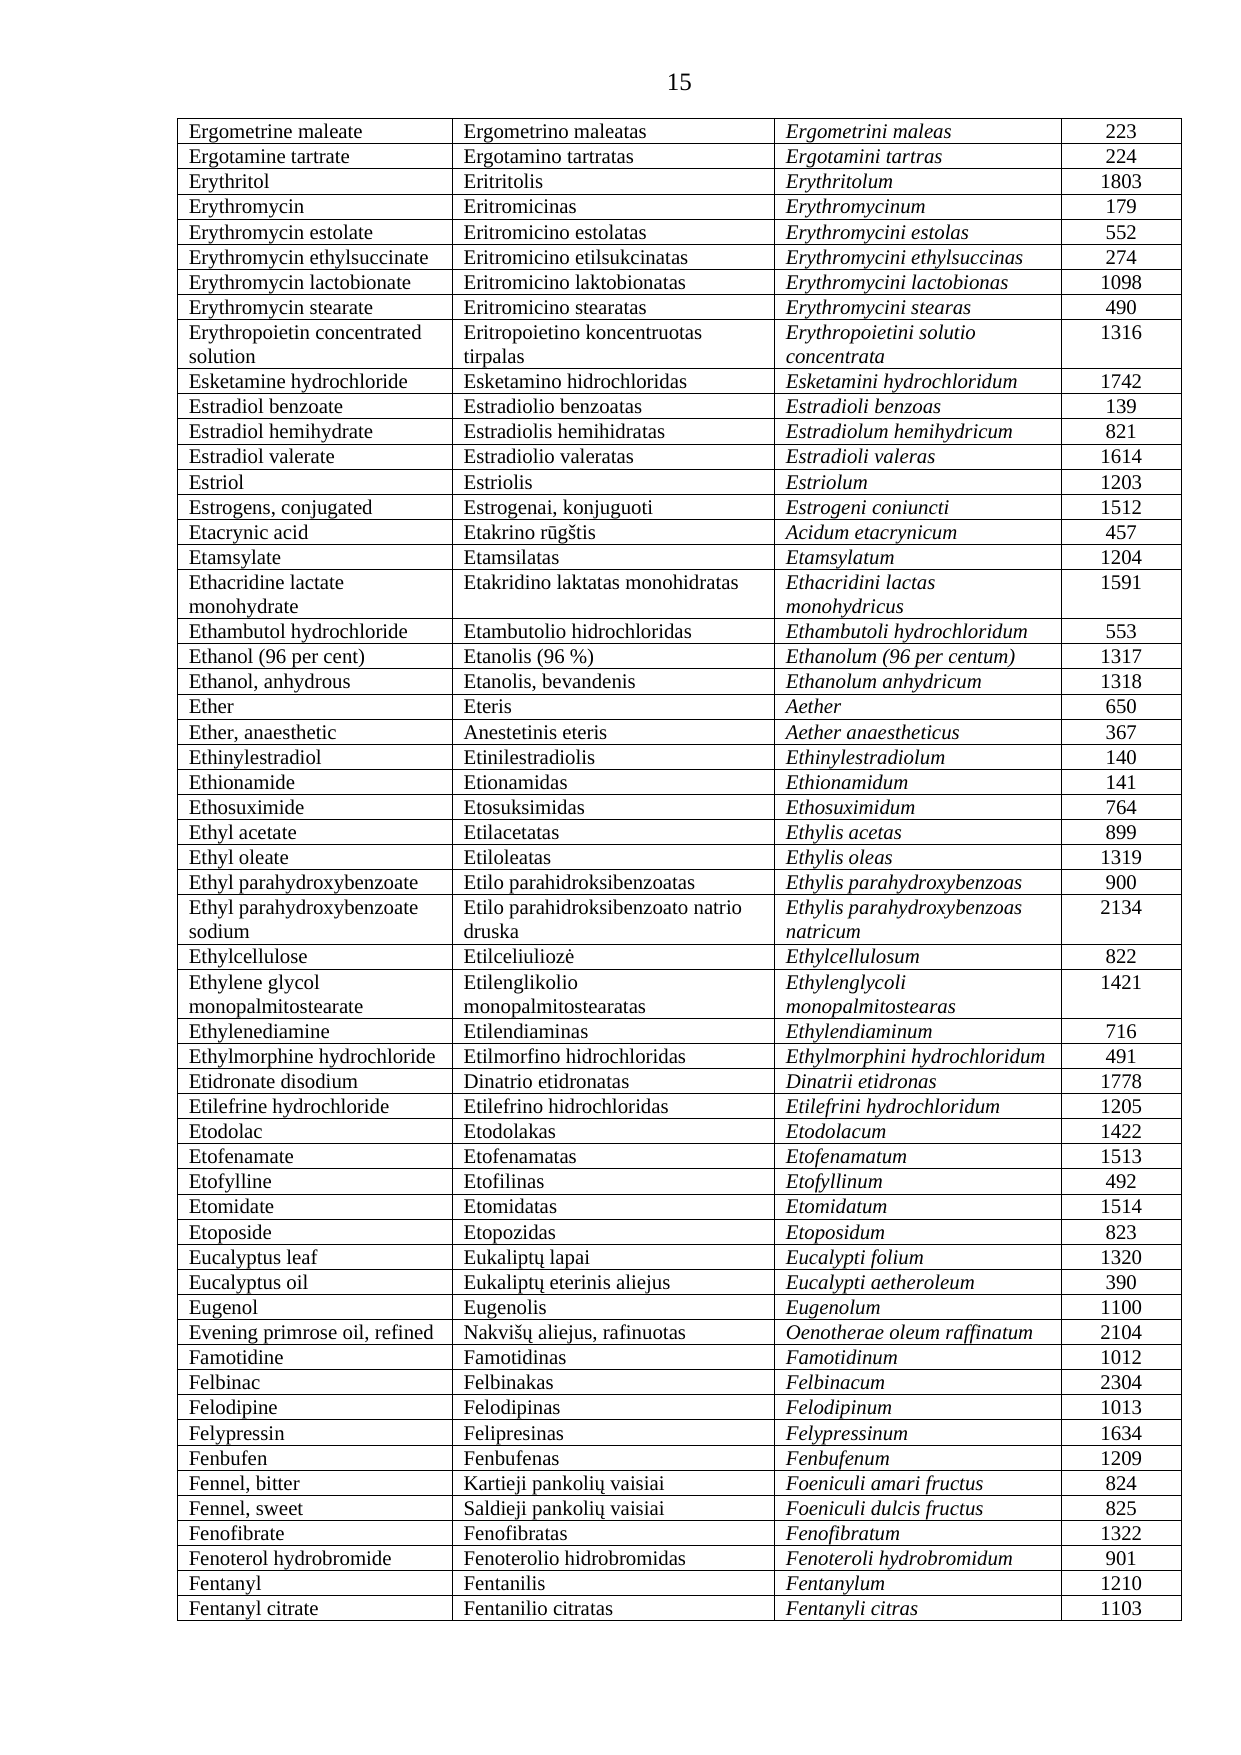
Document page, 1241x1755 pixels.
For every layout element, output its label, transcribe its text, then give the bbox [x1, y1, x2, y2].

table_cell Dinatrii etidronas [775, 1069, 1061, 1093]
table_cell Ethanol, anhydrous [178, 669, 452, 693]
table_cell Oenotherae oleum raffinatum [775, 1320, 1061, 1344]
table_cell Acidum etacrynicum [775, 520, 1061, 544]
table_cell Eukaliptų lapai [453, 1245, 774, 1269]
table_cell Etanolis (96 %) [453, 644, 774, 668]
table_cell 1614 [1062, 445, 1181, 468]
table_cell Eugenolum [775, 1295, 1061, 1319]
table_cell 1513 [1062, 1144, 1181, 1168]
table_cell Erythromycini ethylsuccinas [775, 245, 1061, 269]
table_cell Erythromycin stearate [178, 295, 452, 319]
table_cell Ethosuximidum [775, 795, 1061, 819]
table_cell Etofilinas [453, 1169, 774, 1193]
table_cell Ethanolum (96 per centum) [775, 644, 1061, 668]
table_cell Ergotamine tartrate [178, 144, 452, 168]
table_cell Etilenglikolio monopalmitostearatas [453, 970, 774, 1018]
table_cell Etinilestradiolis [453, 745, 774, 769]
table_cell Saldieji pankolių vaisiai [453, 1496, 774, 1520]
table_cell Etacrynic acid [178, 520, 452, 544]
table_cell Erythropoietini solutio concentrata [775, 320, 1061, 368]
table_cell Fenoterol hydrobromide [178, 1546, 452, 1570]
table_cell 1098 [1062, 270, 1181, 294]
table_cell Ethylmorphine hydrochloride [178, 1044, 452, 1068]
table_cell Ethylis parahydroxybenzoas [775, 870, 1061, 894]
table_cell Etoposidum [775, 1220, 1061, 1244]
table_cell Anestetinis eteris [453, 720, 774, 744]
table_cell Etofyllinum [775, 1169, 1061, 1193]
table_cell Eritromicino stearatas [453, 295, 774, 319]
table_cell Ethylcellulosum [775, 945, 1061, 968]
table_cell 764 [1062, 795, 1181, 819]
table_cell 821 [1062, 419, 1181, 443]
table_cell Ether, anaesthetic [178, 720, 452, 744]
table_cell Fentanyl [178, 1571, 452, 1595]
table_cell Ethionamide [178, 770, 452, 794]
table_cell Etionamidas [453, 770, 774, 794]
table_cell Erythritol [178, 169, 452, 193]
table_cell Felipresinas [453, 1420, 774, 1444]
table_cell Ergotamini tartras [775, 144, 1061, 168]
table_cell Estriolis [453, 470, 774, 494]
table_cell 1319 [1062, 845, 1181, 869]
table_cell 822 [1062, 945, 1181, 968]
table_cell Etosuksimidas [453, 795, 774, 819]
table_cell Etomidatum [775, 1195, 1061, 1218]
table_cell Estradiolum hemihydricum [775, 419, 1061, 443]
table_cell Eritromicino laktobionatas [453, 270, 774, 294]
table_cell 900 [1062, 870, 1181, 894]
table_cell 1205 [1062, 1094, 1181, 1118]
table_cell Fenbufenum [775, 1446, 1061, 1469]
table_cell Etilendiaminas [453, 1019, 774, 1043]
table_cell Fenofibratum [775, 1521, 1061, 1545]
table_cell Etakrino rūgštis [453, 520, 774, 544]
table_cell Etakridino laktatas monohidratas [453, 570, 774, 618]
table_cell Ethyl parahydroxybenzoate [178, 870, 452, 894]
table_cell Estrogeni coniuncti [775, 495, 1061, 519]
table_cell Aether anaestheticus [775, 720, 1061, 744]
table_cell Esketamine hydrochloride [178, 369, 452, 393]
table_cell Eugenol [178, 1295, 452, 1319]
table_cell 823 [1062, 1220, 1181, 1244]
table_cell Fentanilis [453, 1571, 774, 1595]
table_cell 223 [1062, 119, 1181, 143]
table_cell Estradiolio benzoatas [453, 394, 774, 418]
table_cell Fenbufenas [453, 1446, 774, 1469]
table_cell 1316 [1062, 320, 1181, 368]
table_cell Estrogenai, konjuguoti [453, 495, 774, 519]
table_cell Ethanol (96 per cent) [178, 644, 452, 668]
table_cell Ethinylestradiolum [775, 745, 1061, 769]
table_cell Estradiol benzoate [178, 394, 452, 418]
table_cell Famotidine [178, 1345, 452, 1369]
table_cell 552 [1062, 220, 1181, 244]
table_cell Etiloleatas [453, 845, 774, 869]
table_cell Etilo parahidroksibenzoato natrio druska [453, 895, 774, 943]
table_cell Ethylcellulose [178, 945, 452, 968]
table_cell Etanolis, bevandenis [453, 669, 774, 693]
table_cell 1320 [1062, 1245, 1181, 1269]
table_cell Fenofibratas [453, 1521, 774, 1545]
table_cell Erythromycin ethylsuccinate [178, 245, 452, 269]
table_cell 1013 [1062, 1395, 1181, 1419]
table_cell 716 [1062, 1019, 1181, 1043]
table_cell Etilceliuliozė [453, 945, 774, 968]
table_cell Nakvišų aliejus, rafinuotas [453, 1320, 774, 1344]
table_cell Etodolakas [453, 1119, 774, 1143]
table_cell 1322 [1062, 1521, 1181, 1545]
table_cell Etomidatas [453, 1195, 774, 1218]
table_cell Kartieji pankolių vaisiai [453, 1471, 774, 1495]
table_cell Erythromycin estolate [178, 220, 452, 244]
table_cell Estradiolio valeratas [453, 445, 774, 468]
table_cell Dinatrio etidronatas [453, 1069, 774, 1093]
table_cell 1012 [1062, 1345, 1181, 1369]
table_cell Eukaliptų eterinis aliejus [453, 1270, 774, 1294]
table_cell Erythropoietin concentrated solution [178, 320, 452, 368]
table_cell 367 [1062, 720, 1181, 744]
table_cell 825 [1062, 1496, 1181, 1520]
table_cell Erythromycin [178, 195, 452, 218]
table_cell Ethyl acetate [178, 820, 452, 844]
table_cell Fenoterolio hidrobromidas [453, 1546, 774, 1570]
table_cell Ethambutoli hydrochloridum [775, 619, 1061, 643]
table_cell Felodipinas [453, 1395, 774, 1419]
table_cell Ethylis acetas [775, 820, 1061, 844]
table_cell Esketamino hidrochloridas [453, 369, 774, 393]
table_cell 1512 [1062, 495, 1181, 519]
table_cell Foeniculi dulcis fructus [775, 1496, 1061, 1520]
table_cell Etodolacum [775, 1119, 1061, 1143]
table_cell Etilefrini hydrochloridum [775, 1094, 1061, 1118]
table_cell Ethambutol hydrochloride [178, 619, 452, 643]
table_cell Eteris [453, 695, 774, 718]
table_cell Evening primrose oil, refined [178, 1320, 452, 1344]
table_cell Etilefrine hydrochloride [178, 1094, 452, 1118]
table_cell Felbinacum [775, 1370, 1061, 1394]
table_cell 899 [1062, 820, 1181, 844]
table_cell Ethanolum anhydricum [775, 669, 1061, 693]
table_cell Ergotamino tartratas [453, 144, 774, 168]
table_cell Eucalyptus leaf [178, 1245, 452, 1269]
table_cell Eucalypti folium [775, 1245, 1061, 1269]
table_cell Ethyl parahydroxybenzoate sodium [178, 895, 452, 943]
table_cell 553 [1062, 619, 1181, 643]
table_cell Felypressinum [775, 1420, 1061, 1444]
table_cell Ethylene glycol monopalmitostearate [178, 970, 452, 1018]
table_cell Famotidinum [775, 1345, 1061, 1369]
table_cell Foeniculi amari fructus [775, 1471, 1061, 1495]
table_cell 1778 [1062, 1069, 1181, 1093]
table_cell 2304 [1062, 1370, 1181, 1394]
table_cell Famotidinas [453, 1345, 774, 1369]
table_cell 140 [1062, 745, 1181, 769]
table_cell Estriolum [775, 470, 1061, 494]
table_cell Felbinac [178, 1370, 452, 1394]
table_cell 224 [1062, 144, 1181, 168]
table_cell Ether [178, 695, 452, 718]
table_cell 1209 [1062, 1446, 1181, 1469]
table_cell Ethylenediamine [178, 1019, 452, 1043]
table_cell Ergometrino maleatas [453, 119, 774, 143]
table_cell Etofylline [178, 1169, 452, 1193]
table_cell 491 [1062, 1044, 1181, 1068]
table_cell Eritromicino etilsukcinatas [453, 245, 774, 269]
table_cell Ethyl oleate [178, 845, 452, 869]
table_cell Erythromycini estolas [775, 220, 1061, 244]
table_cell Estradiol valerate [178, 445, 452, 468]
table_cell Ergometrini maleas [775, 119, 1061, 143]
table_cell 1514 [1062, 1195, 1181, 1218]
table_cell Ergometrine maleate [178, 119, 452, 143]
table_cell 457 [1062, 520, 1181, 544]
table_cell Etofenamatum [775, 1144, 1061, 1168]
table_cell Eritritolis [453, 169, 774, 193]
table_cell Ethylenglycoli monopalmitostearas [775, 970, 1061, 1018]
table_cell Etoposide [178, 1220, 452, 1244]
table_cell 1204 [1062, 545, 1181, 569]
table_cell 141 [1062, 770, 1181, 794]
table_cell Estriol [178, 470, 452, 494]
table_cell 2134 [1062, 895, 1181, 943]
table_cell Etofenamatas [453, 1144, 774, 1168]
table_cell Etamsylatum [775, 545, 1061, 569]
table_cell Esketamini hydrochloridum [775, 369, 1061, 393]
table_cell 1422 [1062, 1119, 1181, 1143]
table_cell 1100 [1062, 1295, 1181, 1319]
table_cell Eucalypti aetheroleum [775, 1270, 1061, 1294]
table_cell 1203 [1062, 470, 1181, 494]
table_cell Ethylis oleas [775, 845, 1061, 869]
table_cell Erythromycini lactobionas [775, 270, 1061, 294]
table_cell Etomidate [178, 1195, 452, 1218]
table_cell Estradioli benzoas [775, 394, 1061, 418]
table_cell Etopozidas [453, 1220, 774, 1244]
table_cell Ethylendiaminum [775, 1019, 1061, 1043]
table_cell 1421 [1062, 970, 1181, 1018]
table_cell 2104 [1062, 1320, 1181, 1344]
table_cell Eritromicinas [453, 195, 774, 218]
table_cell Fentanylum [775, 1571, 1061, 1595]
table_cell 650 [1062, 695, 1181, 718]
table_cell Fenoteroli hydrobromidum [775, 1546, 1061, 1570]
table_cell Eritromicino estolatas [453, 220, 774, 244]
table_cell 1742 [1062, 369, 1181, 393]
table_cell Estradiolis hemihidratas [453, 419, 774, 443]
table_cell 901 [1062, 1546, 1181, 1570]
table_cell Etofenamate [178, 1144, 452, 1168]
table_cell Felodipinum [775, 1395, 1061, 1419]
table_cell Fenbufen [178, 1446, 452, 1469]
table_cell Etilefrino hidrochloridas [453, 1094, 774, 1118]
table_cell Etidronate disodium [178, 1069, 452, 1093]
table_cell 139 [1062, 394, 1181, 418]
table_cell Erythromycinum [775, 195, 1061, 218]
table_cell Ethionamidum [775, 770, 1061, 794]
table_cell Etamsilatas [453, 545, 774, 569]
table_cell Erythritolum [775, 169, 1061, 193]
table_cell Estrogens, conjugated [178, 495, 452, 519]
table_cell Erythromycini stearas [775, 295, 1061, 319]
table_cell Fennel, sweet [178, 1496, 452, 1520]
table_cell 1591 [1062, 570, 1181, 618]
table_cell Etilo parahidroksibenzoatas [453, 870, 774, 894]
table_cell 1103 [1062, 1596, 1181, 1620]
table_cell Fentanilio citratas [453, 1596, 774, 1620]
table_cell 1317 [1062, 644, 1181, 668]
table_cell 1803 [1062, 169, 1181, 193]
table_cell Eugenolis [453, 1295, 774, 1319]
table_cell Ethacridine lactate monohydrate [178, 570, 452, 618]
table_cell Fentanyl citrate [178, 1596, 452, 1620]
table_cell Erythromycin lactobionate [178, 270, 452, 294]
table_cell 492 [1062, 1169, 1181, 1193]
table_cell Felbinakas [453, 1370, 774, 1394]
table_cell 1318 [1062, 669, 1181, 693]
table_cell Felodipine [178, 1395, 452, 1419]
table_cell Etilacetatas [453, 820, 774, 844]
table_cell 390 [1062, 1270, 1181, 1294]
table_cell Aether [775, 695, 1061, 718]
table_cell 1634 [1062, 1420, 1181, 1444]
table_cell Estradiol hemihydrate [178, 419, 452, 443]
table_cell Ethylis parahydroxybenzoas natricum [775, 895, 1061, 943]
table_cell Ethosuximide [178, 795, 452, 819]
table_cell Eritropoietino koncentruotas tirpalas [453, 320, 774, 368]
table_cell 490 [1062, 295, 1181, 319]
table_cell Etamsylate [178, 545, 452, 569]
table_cell Ethylmorphini hydrochloridum [775, 1044, 1061, 1068]
table_cell Fentanyli citras [775, 1596, 1061, 1620]
table_cell Eucalyptus oil [178, 1270, 452, 1294]
table_cell Ethacridini lactas monohydricus [775, 570, 1061, 618]
table_cell Estradioli valeras [775, 445, 1061, 468]
table_cell 1210 [1062, 1571, 1181, 1595]
table_cell Etambutolio hidrochloridas [453, 619, 774, 643]
table_cell Etodolac [178, 1119, 452, 1143]
table_cell Ethinylestradiol [178, 745, 452, 769]
table_cell 824 [1062, 1471, 1181, 1495]
table_cell Etilmorfino hidrochloridas [453, 1044, 774, 1068]
table_cell 179 [1062, 195, 1181, 218]
table_cell 274 [1062, 245, 1181, 269]
table_cell Fenofibrate [178, 1521, 452, 1545]
table_cell Fennel, bitter [178, 1471, 452, 1495]
table_cell Felypressin [178, 1420, 452, 1444]
